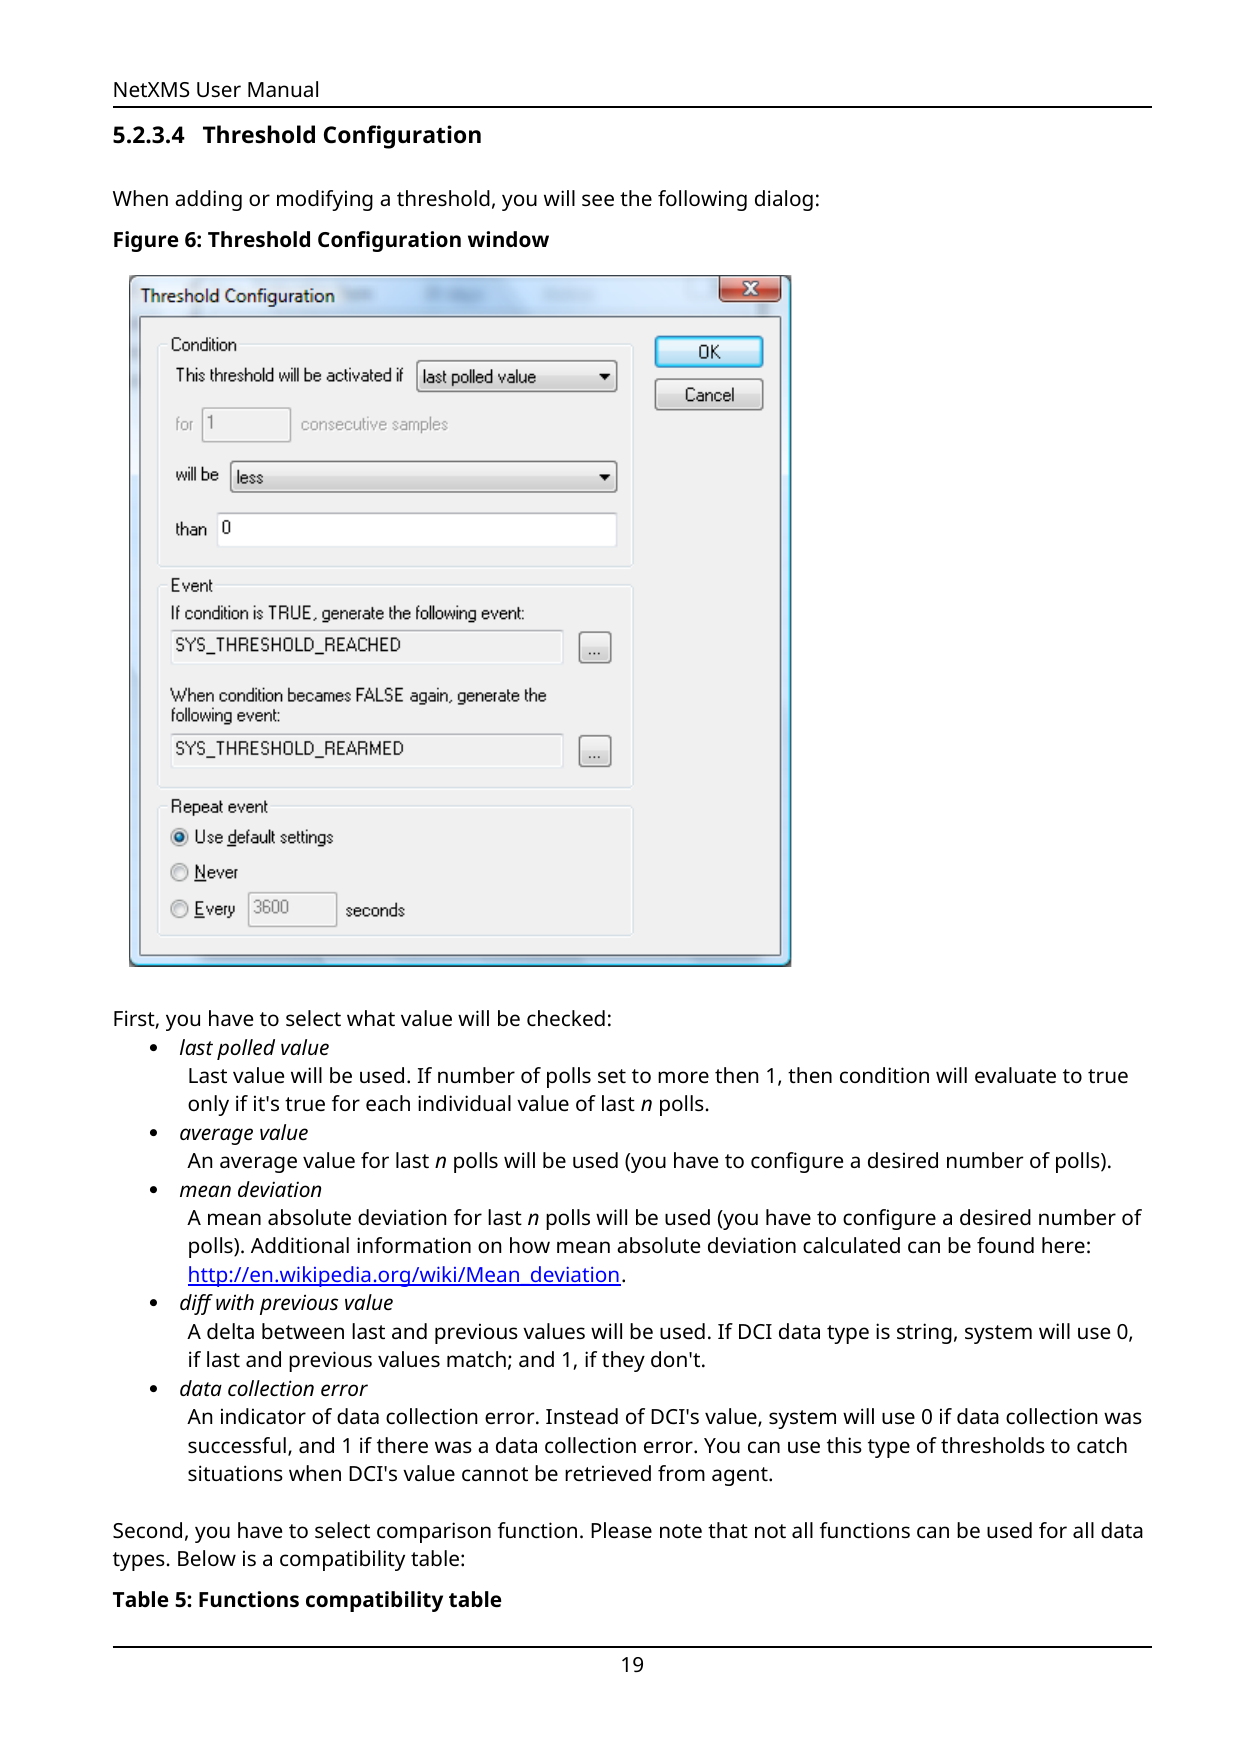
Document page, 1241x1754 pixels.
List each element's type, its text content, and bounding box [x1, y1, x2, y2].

text When adding or modifying a threshold, you will see the following dialog: [112, 184, 1152, 213]
text A delta between last and previous values will be used. If DCI data type is string, system will use 0, if last and previous values match; and 1, if they don't. [187, 1317, 1152, 1374]
text An average value for last n polls will be used (you have to configure a desired number of polls). [187, 1146, 1152, 1175]
list diff with previous value [75, 1288, 1152, 1317]
subtitle Threshold Configuration [112, 118, 1152, 150]
text First, you have to select what value will be checked: [112, 1004, 1152, 1033]
text An indicator of data collection error. Instead of DCI's value, system will use 0 if data collection was successful, and 1 if there was a data collection error. You can use this type of thresholds to catch situations when DCI's value cannot be retrieved from agent. [187, 1402, 1152, 1488]
text Figure 6: Threshold Configuration window [112, 225, 1152, 254]
picture [129, 275, 792, 967]
text Second, you have to select comparison function. Please note that not all functions can be used for all data types. Below is a compatibility table: [112, 1516, 1152, 1573]
list data collection error [75, 1374, 1152, 1402]
text A mean absolute deviation for last n polls will be used (you have to configure a desired number of polls). Additional information on how mean absolute deviation calculated can be found here: http://en.wikipedia.org/wiki/Mean_deviation. [187, 1203, 1152, 1288]
text Table 5: Functions compatibility table [112, 1585, 1152, 1614]
list mean deviation [75, 1175, 1152, 1203]
list last polled value [75, 1033, 1152, 1061]
list average value [75, 1118, 1152, 1146]
text Last value will be used. If number of polls set to more then 1, then condition will evaluate to true only if it's true for each individual value of last n polls. [187, 1061, 1152, 1118]
